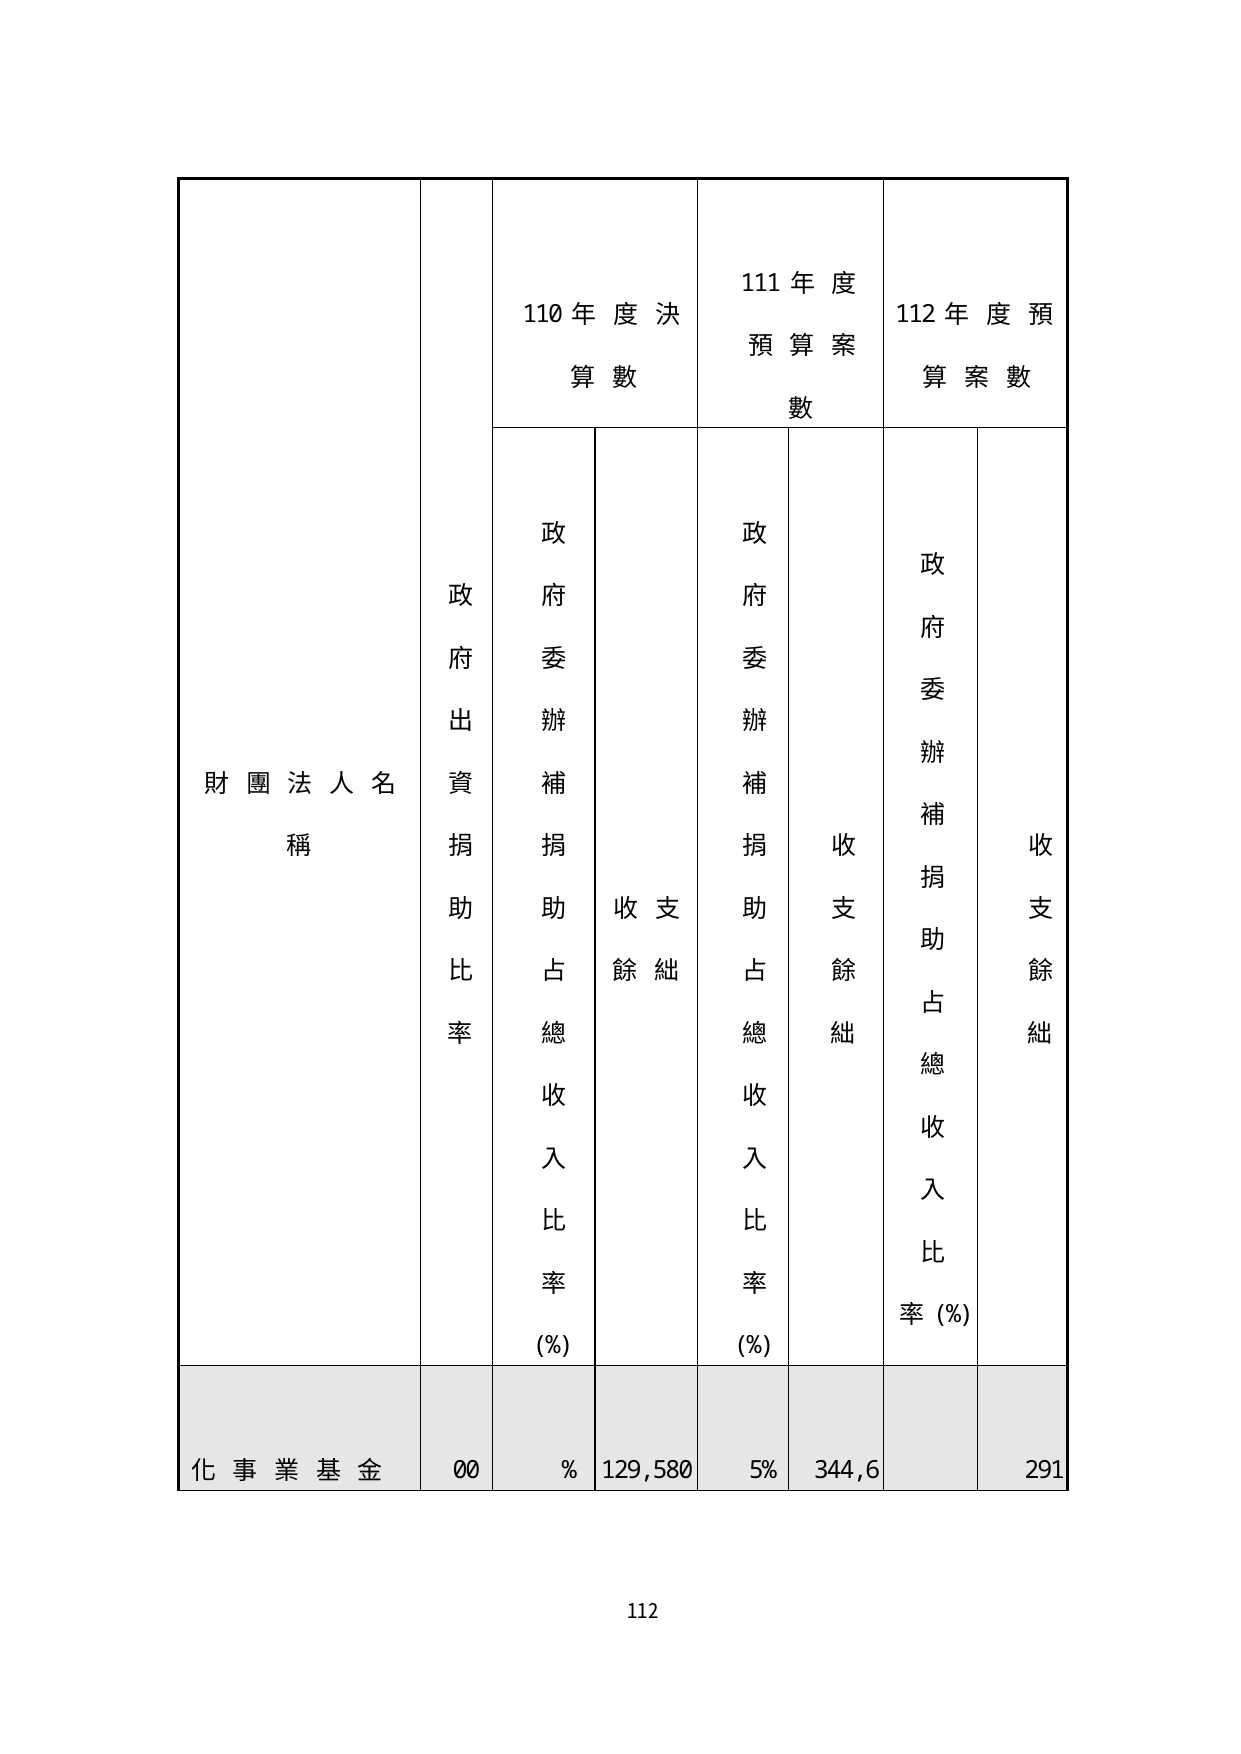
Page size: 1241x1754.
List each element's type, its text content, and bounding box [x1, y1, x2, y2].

table_header 110年度決算數 [493, 180, 697, 427]
table_cell 5% [698, 1366, 788, 1490]
table_cell 政府委辦補捐助占總收入比率(%) [884, 428, 977, 1365]
table_cell [884, 1366, 977, 1490]
table_cell 政府委辦補捐助占總收入比率(%) [493, 428, 594, 1365]
table_cell 收支餘絀 [978, 428, 1066, 1365]
table_cell 00 [421, 1366, 492, 1490]
table_cell 收支餘絀 [789, 428, 883, 1365]
table_header 財團法人名稱 [180, 180, 420, 1365]
table_header 政府出資捐助比率 [421, 180, 492, 1365]
table_header 112年度預算案數 [884, 180, 1066, 427]
table_cell 政府委辦補捐助占總收入比率(%) [698, 428, 788, 1365]
table_cell 收支餘絀 [596, 428, 697, 1365]
table_cell -291 [978, 1366, 1066, 1490]
table_cell -129,580 [596, 1366, 697, 1490]
table_cell % [493, 1366, 594, 1490]
table_header 111年度預算案數 [698, 180, 883, 427]
table_cell -344,6 [789, 1366, 883, 1490]
table_cell 化事業基金 [180, 1366, 420, 1490]
